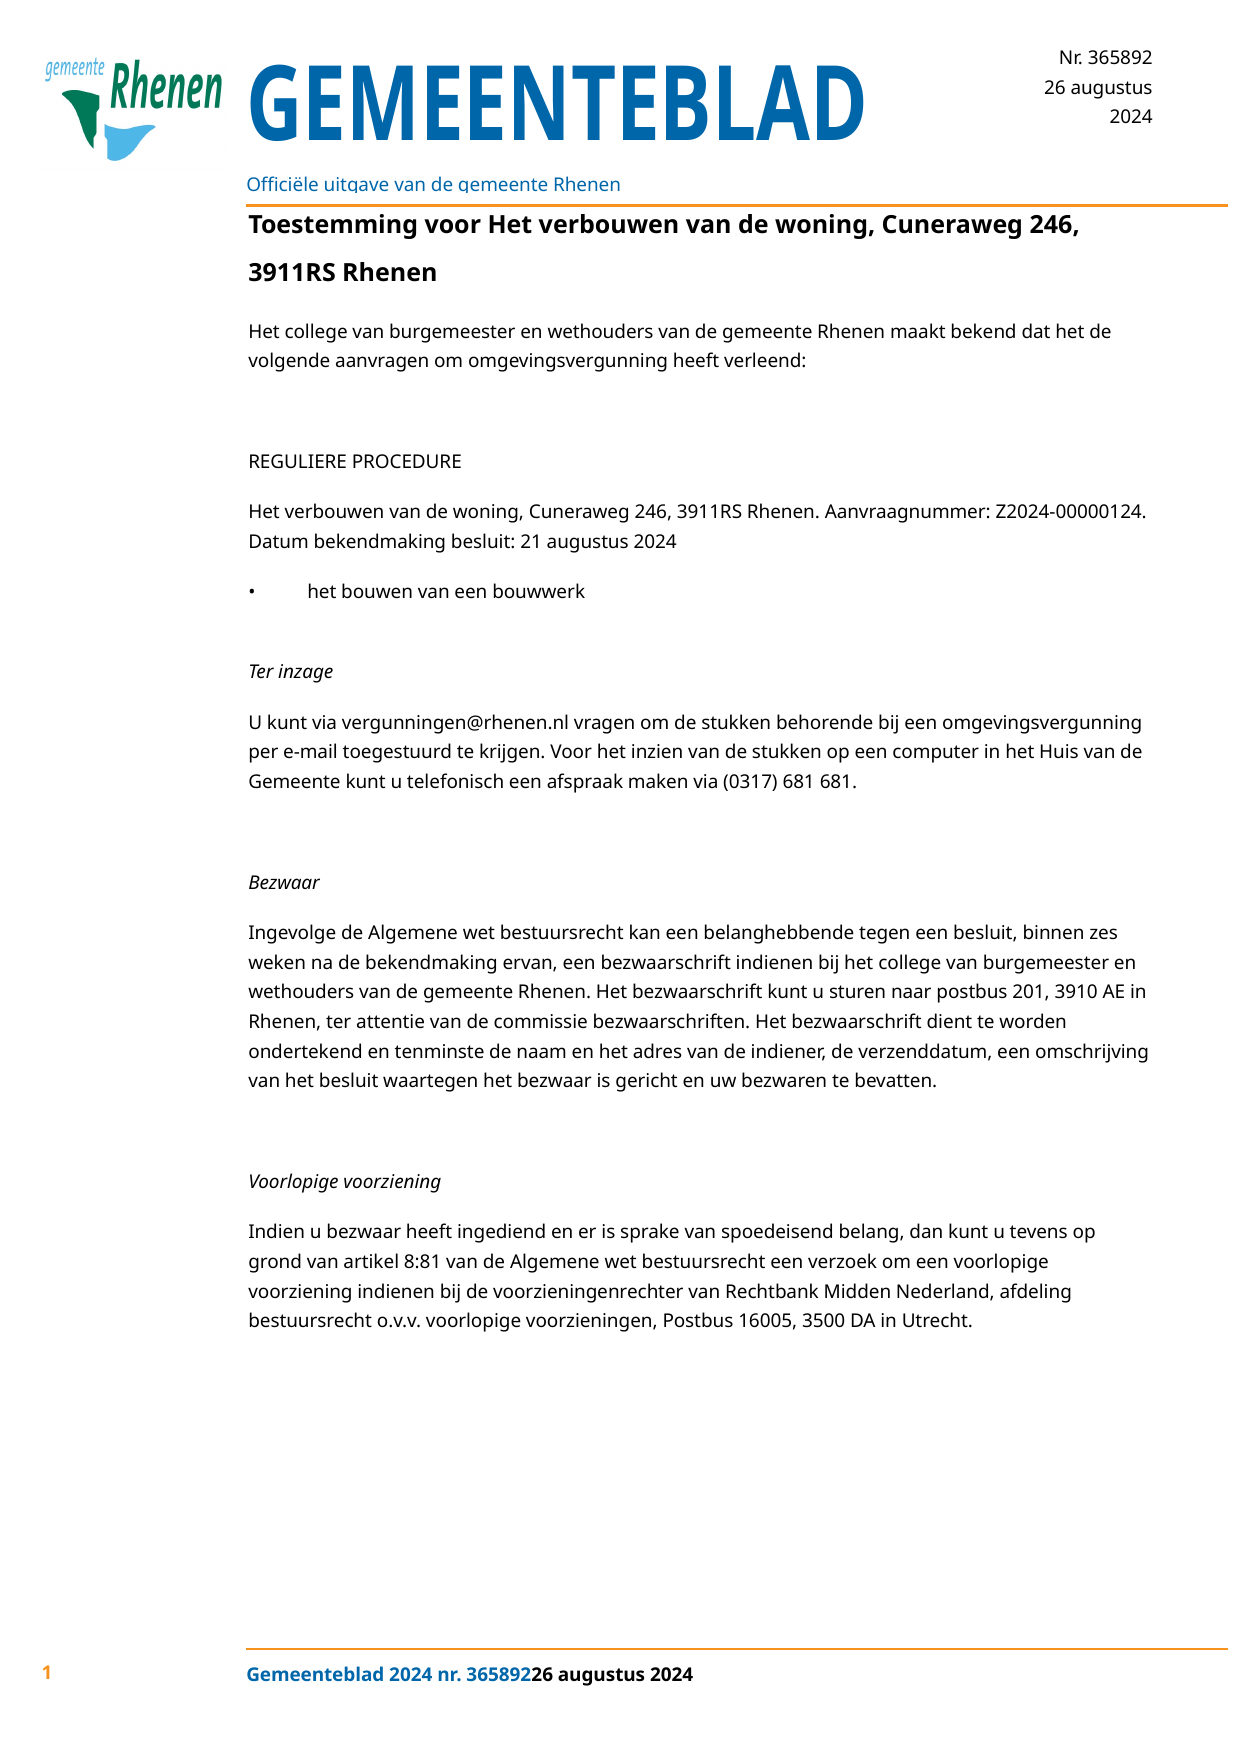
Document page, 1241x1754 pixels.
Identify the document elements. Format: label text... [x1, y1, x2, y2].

text Indien u bezwaar heeft ingediend en er is sprake van spoedeisend belang, dan kunt u tevens op grond van artikel 8:81 van de Algemene wet bestuursrecht een verzoek om een voorlopige voorziening indienen bij de voorzieningenrechter van Rechtbank Midden Nederland, afdeling bestuursrecht o.v.v. voorlopige voorzieningen, Postbus 16005, 3500 DA in Utrecht. [248, 1219, 1152, 1333]
text Het verbouwen van de woning, Cuneraweg 246, 3911RS Rhenen. Aanvraagnummer: Z2024-00000124. Datum bekendmaking besluit: 21 augustus 2024 [248, 499, 1152, 554]
text Toestemming voor Het verbouwen van de woning, Cuneraweg 246, 3911RS Rhenen [248, 207, 1152, 288]
picture [41, 47, 231, 172]
text Voorlopige voorziening [248, 1168, 1152, 1194]
text Ter inzage [248, 659, 1152, 684]
text Bezwaar [248, 869, 1152, 895]
text Ingevolge de Algemene wet bestuursrecht kan een belanghebbende tegen een besluit, binnen zes weken na de bekendmaking ervan, een bezwaarschrift indienen bij het college van burgemeester en wethouders van de gemeente Rhenen. Het bezwaarschrift kunt u sturen naar postbus 201, 3910 AE in Rhenen, ter attentie van de commissie bezwaarschriften. Het bezwaarschrift dient te worden ondertekend en tenminste de naam en het adres van de indiener, de verzenddatum, een omschrijving van het besluit waartegen het bezwaar is gericht en uw bezwaren te bevatten. [248, 919, 1152, 1093]
text Het college van burgemeester en wethouders van de gemeente Rhenen maakt bekend dat het de volgende aanvragen om omgevingsvergunning heeft verleend: [248, 318, 1152, 373]
text U kunt via vergunningen@rhenen.nl vragen om de stukken behorende bij een omgevingsvergunning per e-mail toegestuurd te krijgen. Voor het inzien van de stukken op een computer in het Huis van de Gemeente kunt u telefonisch een afspraak maken via (0317) 681 681. [248, 709, 1152, 794]
list het bouwen van een bouwwerk [248, 579, 1152, 604]
text REGULIERE PROCEDURE [248, 448, 1152, 474]
